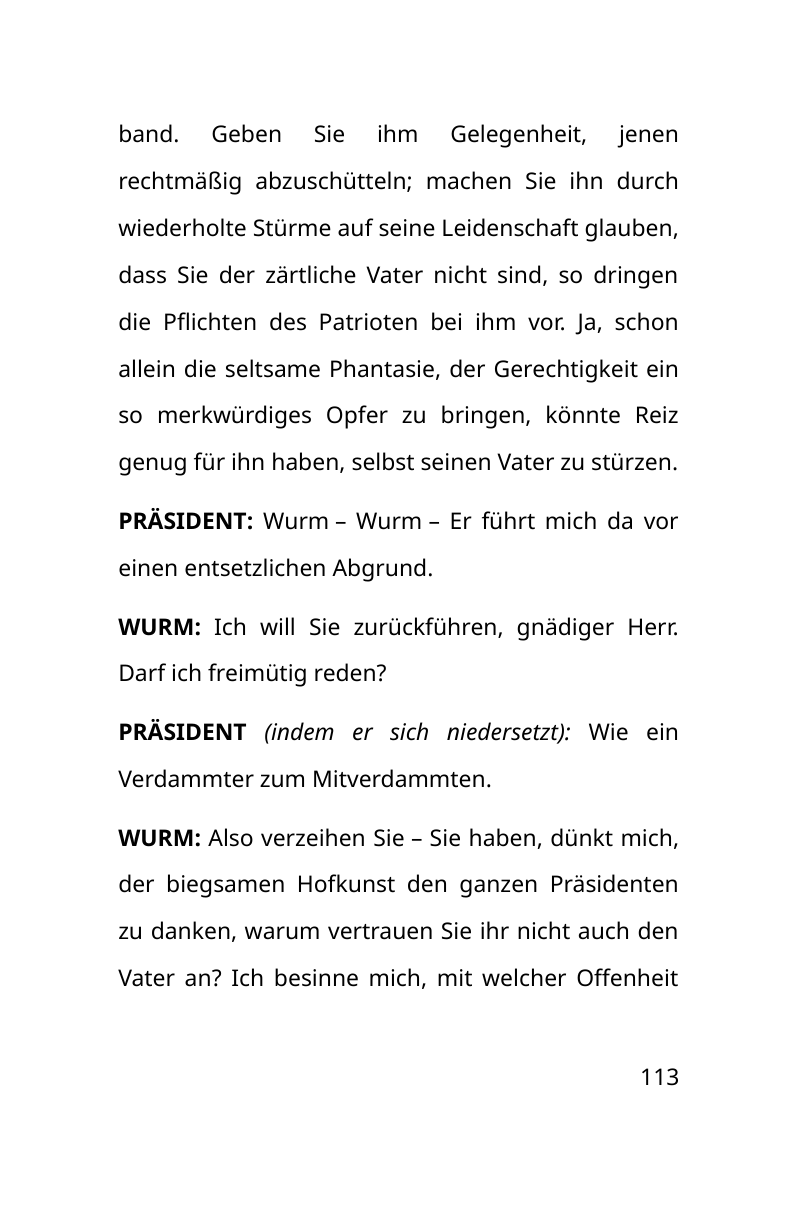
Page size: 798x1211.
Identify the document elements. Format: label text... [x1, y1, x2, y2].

text WURM: Also verzeihen Sie – Sie haben, dünkt mich, der biegsamen Hofkunst den ganzen Präsidenten zu danken, warum vertrauen Sie ihr nicht auch den Vater an? Ich besinne mich, mit welcher Offenheit [118, 821, 679, 993]
text PRÄSIDENT (indem er sich niedersetzt): Wie ein Verdammter zum Mitverdammten. [118, 716, 679, 794]
text band. Geben Sie ihm Gelegenheit, jenen rechtmäßig abzuschütteln; machen Sie ihn durch wiederholte Stürme auf seine Leidenschaft glauben, dass Sie der zärtliche Vater nicht sind, so dringen die Pflichten des Patrioten bei ihm vor. Ja, schon allein die seltsame Phantasie, der Gerechtigkeit ein so merkwürdiges Opfer zu bringen, könnte Reiz genug für ihn haben, selbst seinen Vater zu stürzen. [118, 118, 679, 477]
text WURM: Ich will Sie zurückführen, gnädiger Herr. Darf ich freimütig reden? [118, 610, 679, 688]
text PRÄSIDENT: Wurm – Wurm – Er führt mich da vor einen entsetzlichen Abgrund. [118, 505, 679, 583]
